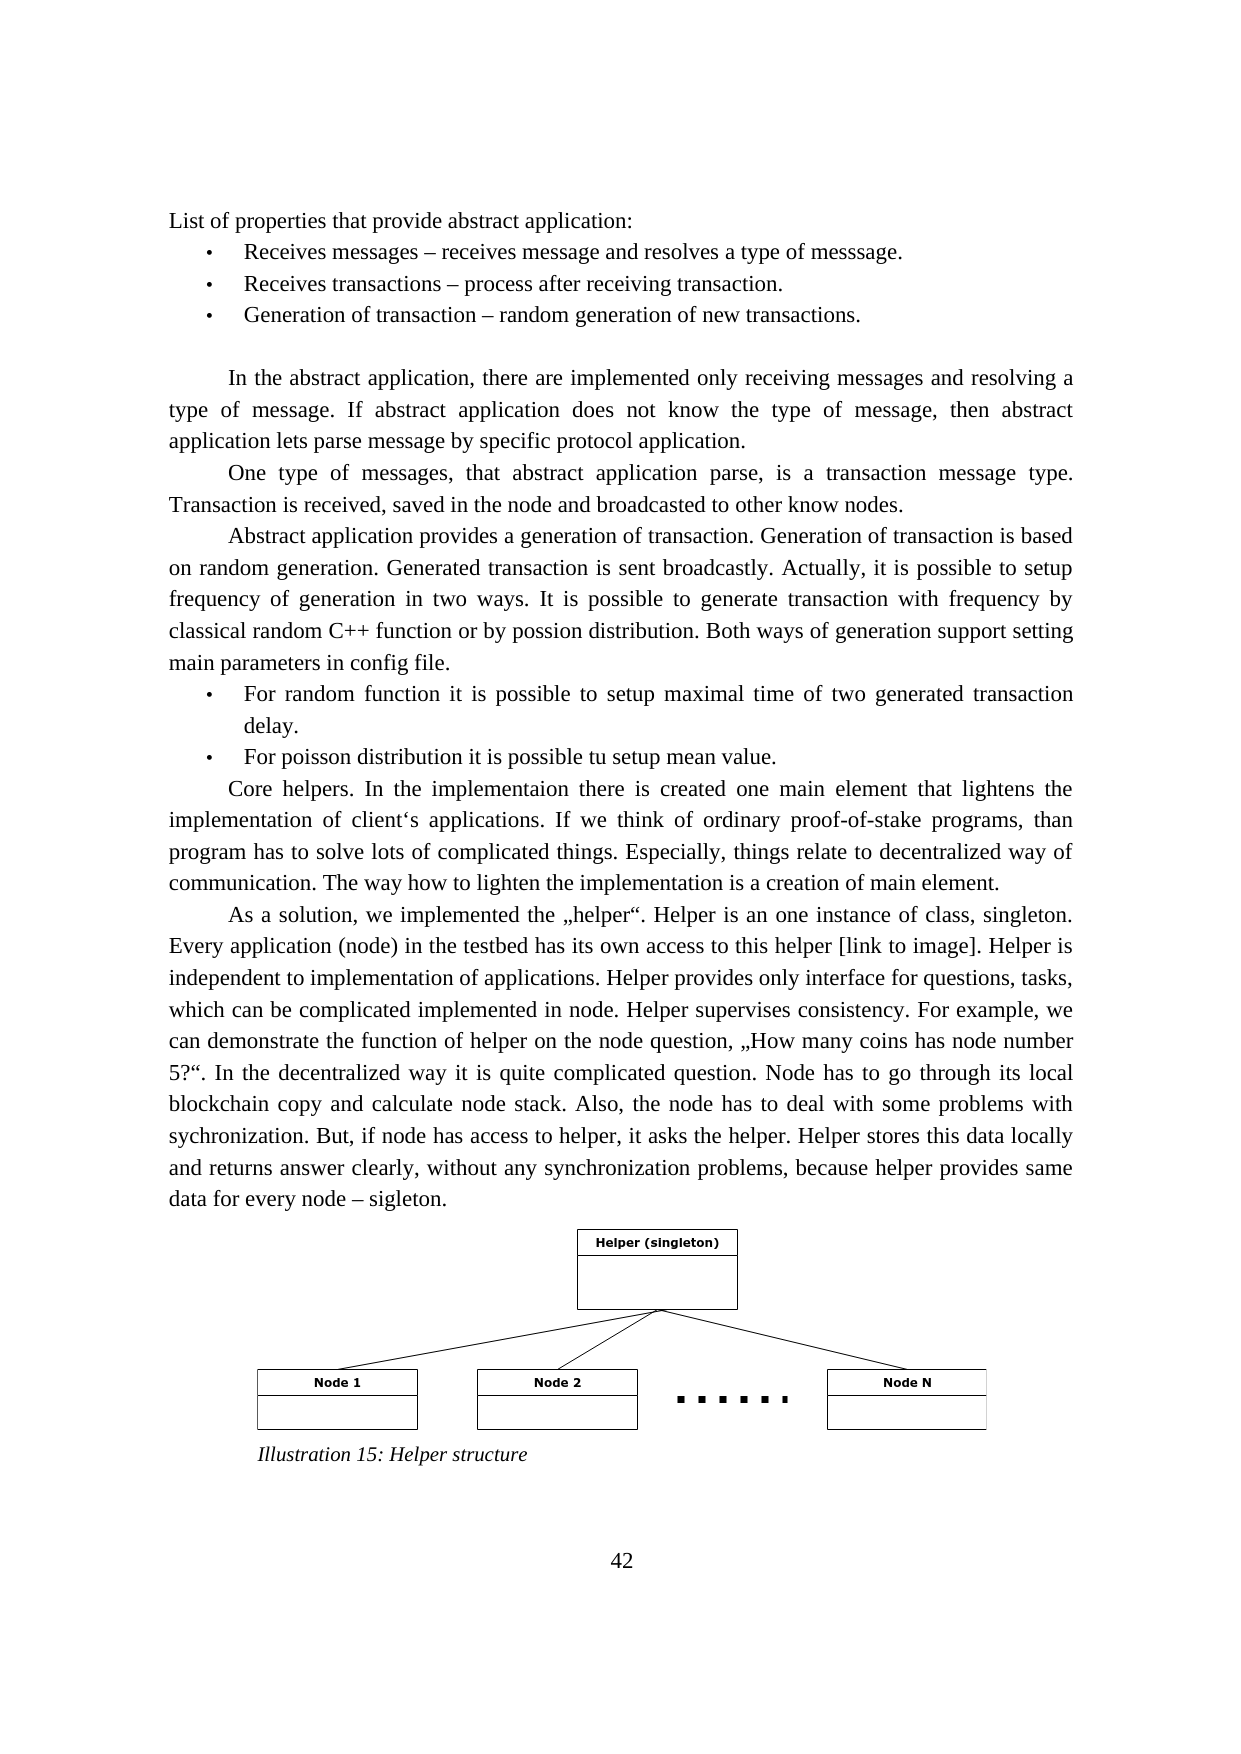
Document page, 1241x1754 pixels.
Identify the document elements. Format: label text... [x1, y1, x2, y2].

text Core helpers. In the implementaion there is created one main element that lightens the implementation of client‘s applications. If we think of ordinary proof-of-stake programs, than program has to solve lots of complicated things. Especially, things relate to decentralized way of communication. The way how to lighten the implementation is a creation of main element. [169, 775, 1075, 896]
list Receives transactions – process after receiving transaction. [206, 270, 1075, 296]
text In the abstract application, there are implemented only receiving messages and resolving a type of message. If abstract application does not know the type of message, then abstract application lets parse message by specific protocol application. [169, 364, 1075, 454]
text As a solution, we implemented the „helper“. Helper is an one instance of class, singleton. Every application (node) in the testbed has its own access to this helper [link to image]. Helper is independent to implementation of applications. Helper provides only interface for questions, tasks, which can be complicated implemented in node. Helper supervises consistency. For example, we can demonstrate the function of helper on the node question, „How many coins has node number 5?“. In the decentralized way it is quite complicated question. Node has to go through its local blockchain copy and calculate node stack. Also, the node has to deal with some problems with sychronization. But, if node has access to helper, it asks the helper. Helper stores this data locally and returns answer clearly, without any synchronization problems, because helper provides same data for every node – sigleton. [169, 901, 1075, 1211]
text One type of messages, that abstract application parse, is a transaction message type. Transaction is received, saved in the node and broadcasted to other know nodes. [169, 459, 1075, 517]
text List of properties that provide abstract application: [169, 207, 1075, 233]
list For poisson distribution it is possible tu setup mean value. [206, 743, 1075, 769]
text Abstract application provides a generation of transaction. Generation of transaction is based on random generation. Generated transaction is sent broadcastly. Actually, it is possible to setup frequency of generation in two ways. It is possible to generate transaction with frequency by classical random C++ function or by possion distribution. Both ways of generation support setting main parameters in config file. [169, 522, 1075, 675]
list For random function it is possible to setup maximal time of two generated transaction delay. [206, 680, 1075, 738]
picture [257, 1229, 987, 1430]
list Generation of transaction – random generation of new transactions. [206, 301, 1075, 328]
text Illustration 15: Helper structure [257, 1430, 986, 1466]
list Receives messages – receives message and resolves a type of messsage. [206, 238, 1075, 264]
